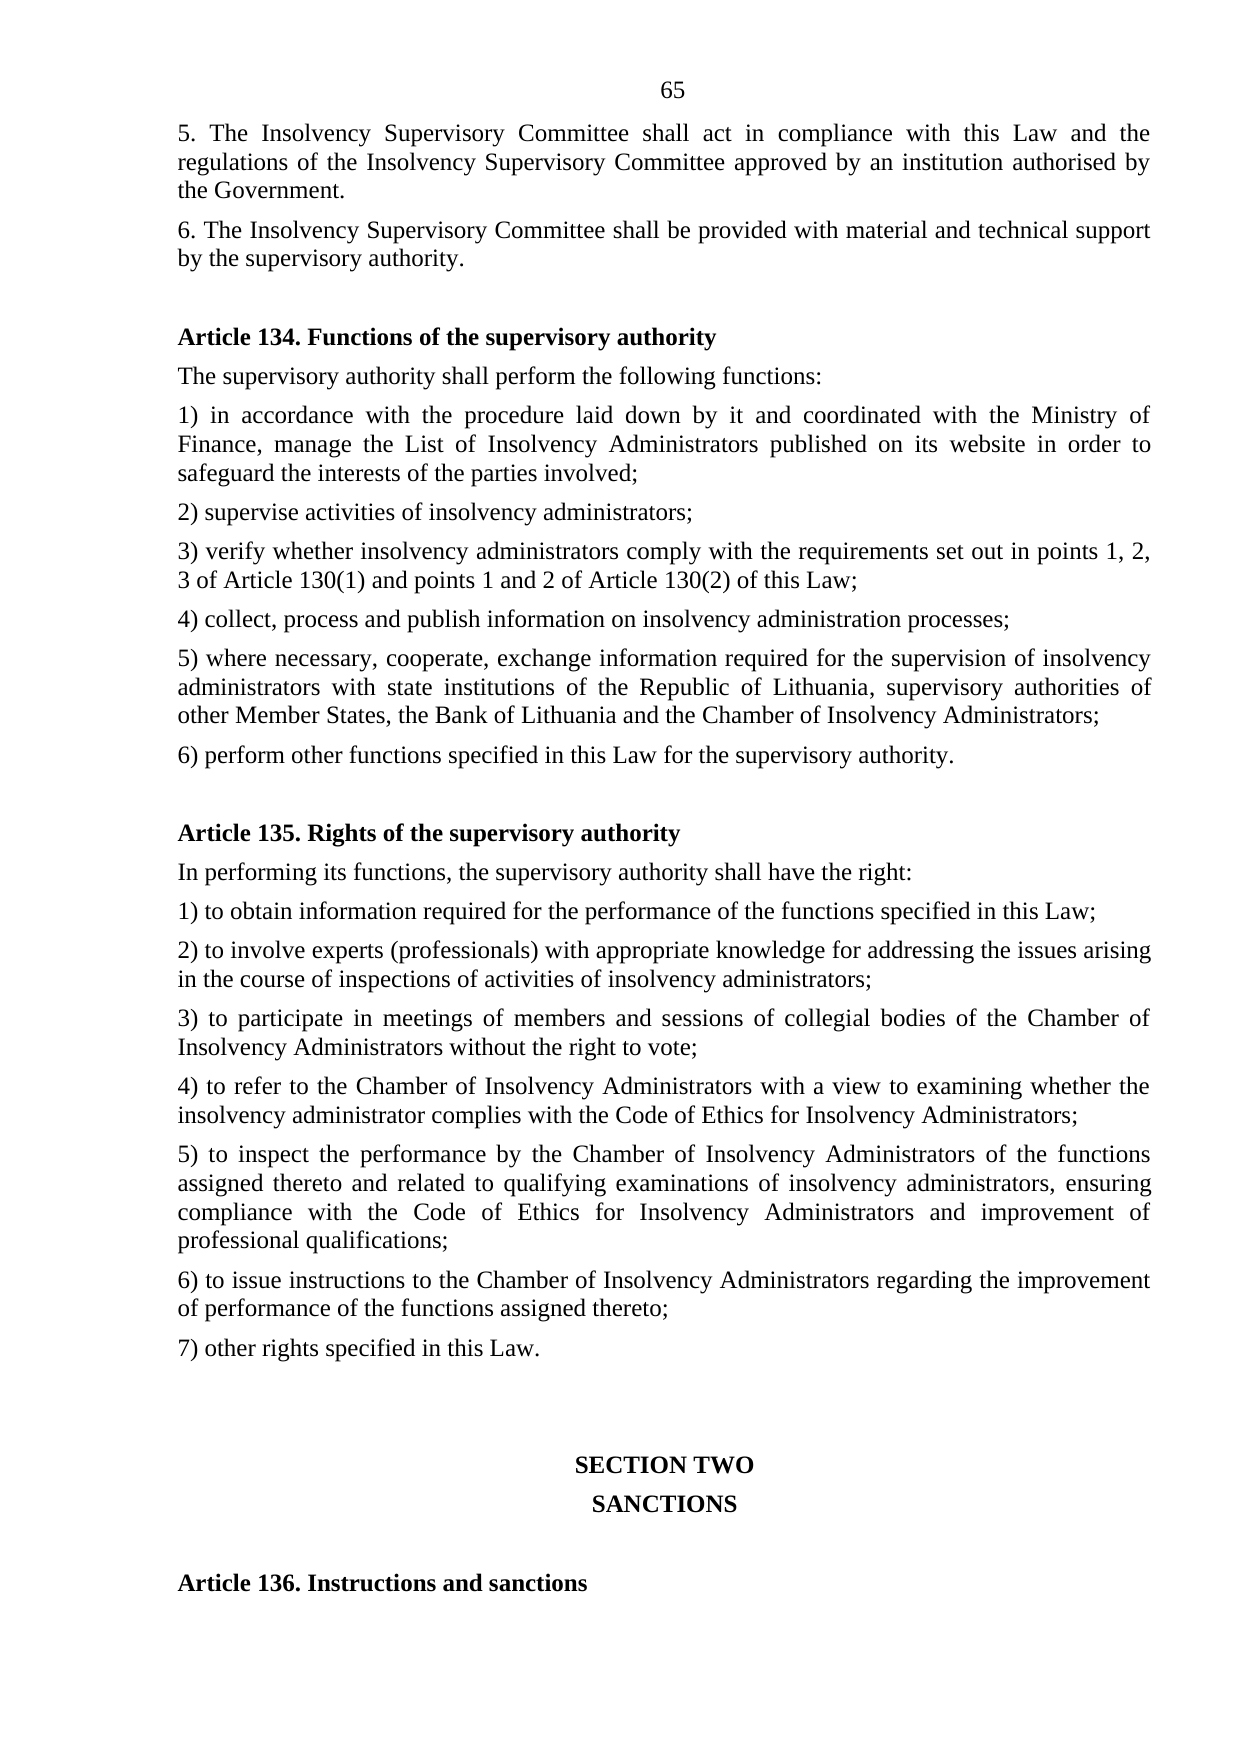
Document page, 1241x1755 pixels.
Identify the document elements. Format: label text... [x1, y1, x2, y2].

text 2) to involve experts (professionals) with appropriate knowledge for addressing the issues arising in the course of inspections of activities of insolvency administrators; [177, 936, 1152, 993]
text 2) supervise activities of insolvency administrators; [177, 497, 1152, 526]
text In performing its functions, the supervisory authority shall have the right: [177, 857, 1152, 886]
text 1) to obtain information required for the performance of the functions specified in this Law; [177, 896, 1152, 925]
text SECTION TWO [177, 1450, 1152, 1479]
text 5. The Insolvency Supervisory Committee shall act in compliance with this Law and the regulations of the Insolvency Supervisory Committee approved by an institution authorised by the Government. [177, 118, 1152, 204]
text 3) verify whether insolvency administrators comply with the requirements set out in points 1, 2, 3 of Article 130(1) and points 1 and 2 of Article 130(2) of this Law; [177, 536, 1152, 593]
text Article 134. Functions of the supervisory authority [177, 322, 1152, 351]
text 4) to refer to the Chamber of Insolvency Administrators with a view to examining whether the insolvency administrator complies with the Code of Ethics for Insolvency Administrators; [177, 1071, 1152, 1129]
text The supervisory authority shall perform the following functions: [177, 361, 1152, 390]
text 1) in accordance with the procedure laid down by it and coordinated with the Ministry of Finance, manage the List of Insolvency Administrators published on its website in order to safeguard the interests of the parties involved; [177, 400, 1152, 486]
text 6. The Insolvency Supervisory Committee shall be provided with material and technical support by the supervisory authority. [177, 215, 1152, 272]
text SANCTIONS [177, 1489, 1152, 1518]
text 5) to inspect the performance by the Chamber of Insolvency Administrators of the functions assigned thereto and related to qualifying examinations of insolvency administrators, ensuring compliance with the Code of Ethics for Insolvency Administrators and improvement of professional qualifications; [177, 1139, 1152, 1254]
text 5) where necessary, cooperate, exchange information required for the supervision of insolvency administrators with state institutions of the Republic of Lithuania, supervisory authorities of other Member States, the Bank of Lithuania and the Chamber of Insolvency Administrators; [177, 643, 1152, 729]
text 3) to participate in meetings of members and sessions of collegial bodies of the Chamber of Insolvency Administrators without the right to vote; [177, 1003, 1152, 1061]
text Article 136. Instructions and sanctions [177, 1568, 1152, 1596]
text 7) other rights specified in this Law. [177, 1333, 1152, 1361]
text 4) collect, process and publish information on insolvency administration processes; [177, 604, 1152, 633]
text 6) perform other functions specified in this Law for the supervisory authority. [177, 740, 1152, 768]
text Article 135. Rights of the supervisory authority [177, 818, 1152, 847]
text 6) to issue instructions to the Chamber of Insolvency Administrators regarding the improvement of performance of the functions assigned thereto; [177, 1265, 1152, 1322]
